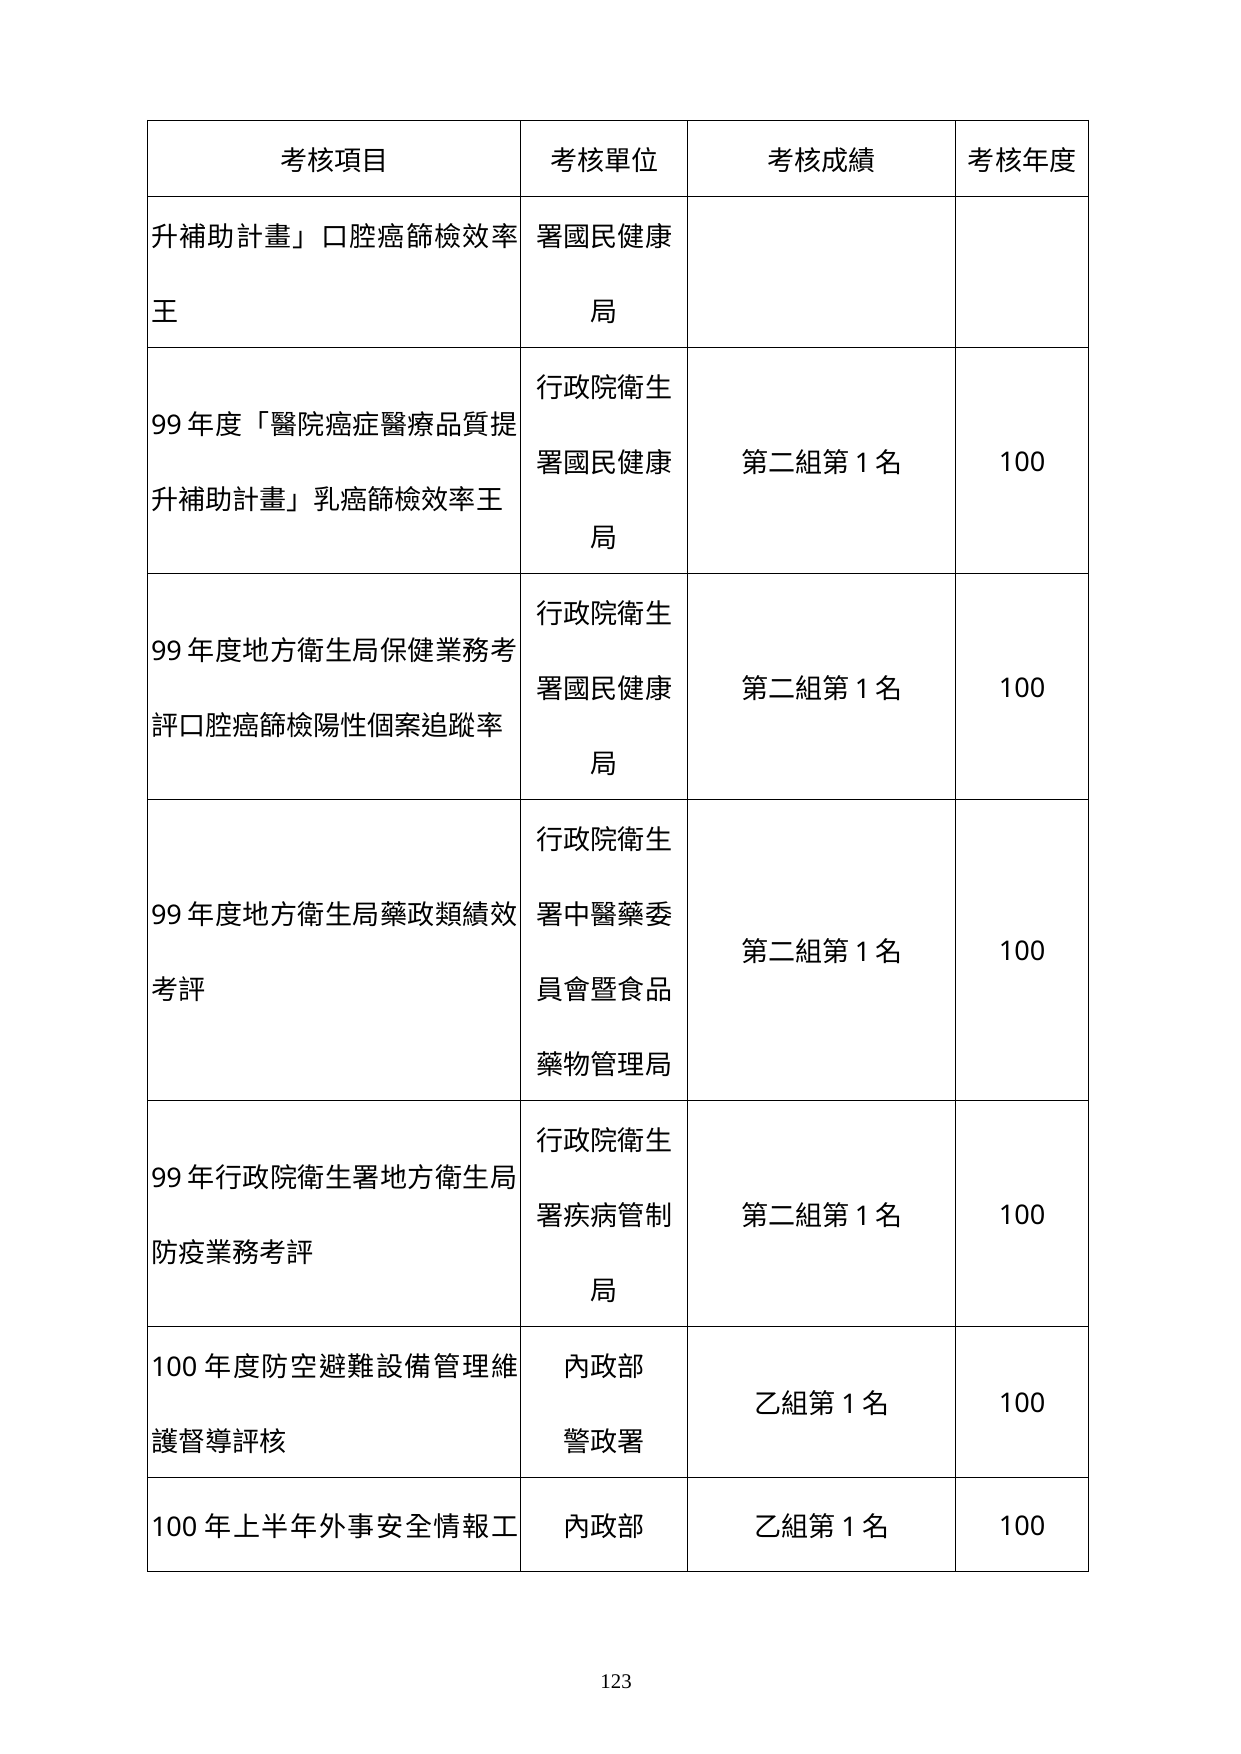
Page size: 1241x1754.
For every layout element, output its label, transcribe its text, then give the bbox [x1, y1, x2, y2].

table_header 考核年度 [956, 121, 1088, 196]
table_cell 第二組第1名 [688, 800, 955, 1100]
table_cell 第二組第1名 [688, 348, 955, 573]
table_cell 99年度地方衛生局藥政類績效考評 [148, 800, 520, 1100]
table_header 考核單位 [521, 121, 687, 196]
table_cell 100 [956, 800, 1088, 1100]
table_cell 署國民健康局 [521, 197, 687, 347]
table_cell 100 [956, 574, 1088, 799]
table_cell 99年度「醫院癌症醫療品質提升補助計畫」乳癌篩檢效率王 [148, 348, 520, 573]
table_cell 乙組第1名 [688, 1327, 955, 1477]
table_cell 第二組第1名 [688, 1101, 955, 1326]
table_cell 乙組第1名 [688, 1478, 955, 1571]
table_cell 100 [956, 1327, 1088, 1477]
table_header 考核項目 [148, 121, 520, 196]
table_cell 行政院衛生署國民健康局 [521, 574, 687, 799]
table_cell 行政院衛生署中醫藥委員會暨食品藥物管理局 [521, 800, 687, 1100]
table_cell 100 [956, 1478, 1088, 1571]
table_cell 99年行政院衛生署地方衛生局防疫業務考評 [148, 1101, 520, 1326]
table_cell 行政院衛生署疾病管制局 [521, 1101, 687, 1326]
table_cell 行政院衛生署國民健康局 [521, 348, 687, 573]
table_cell 100年上半年外事安全情報工 [148, 1478, 520, 1571]
table_cell [956, 197, 1088, 347]
table_cell 100年度防空避難設備管理維護督導評核 [148, 1327, 520, 1477]
table_cell 第二組第1名 [688, 574, 955, 799]
table_header 考核成績 [688, 121, 955, 196]
table_cell [688, 197, 955, 347]
table_cell 99年度地方衛生局保健業務考評口腔癌篩檢陽性個案追蹤率 [148, 574, 520, 799]
table_cell 內政部 [521, 1478, 687, 1571]
table_cell 100 [956, 348, 1088, 573]
table_cell 100 [956, 1101, 1088, 1326]
table_cell 升補助計畫」口腔癌篩檢效率王 [148, 197, 520, 347]
table_cell 內政部 警政署 [521, 1327, 687, 1477]
